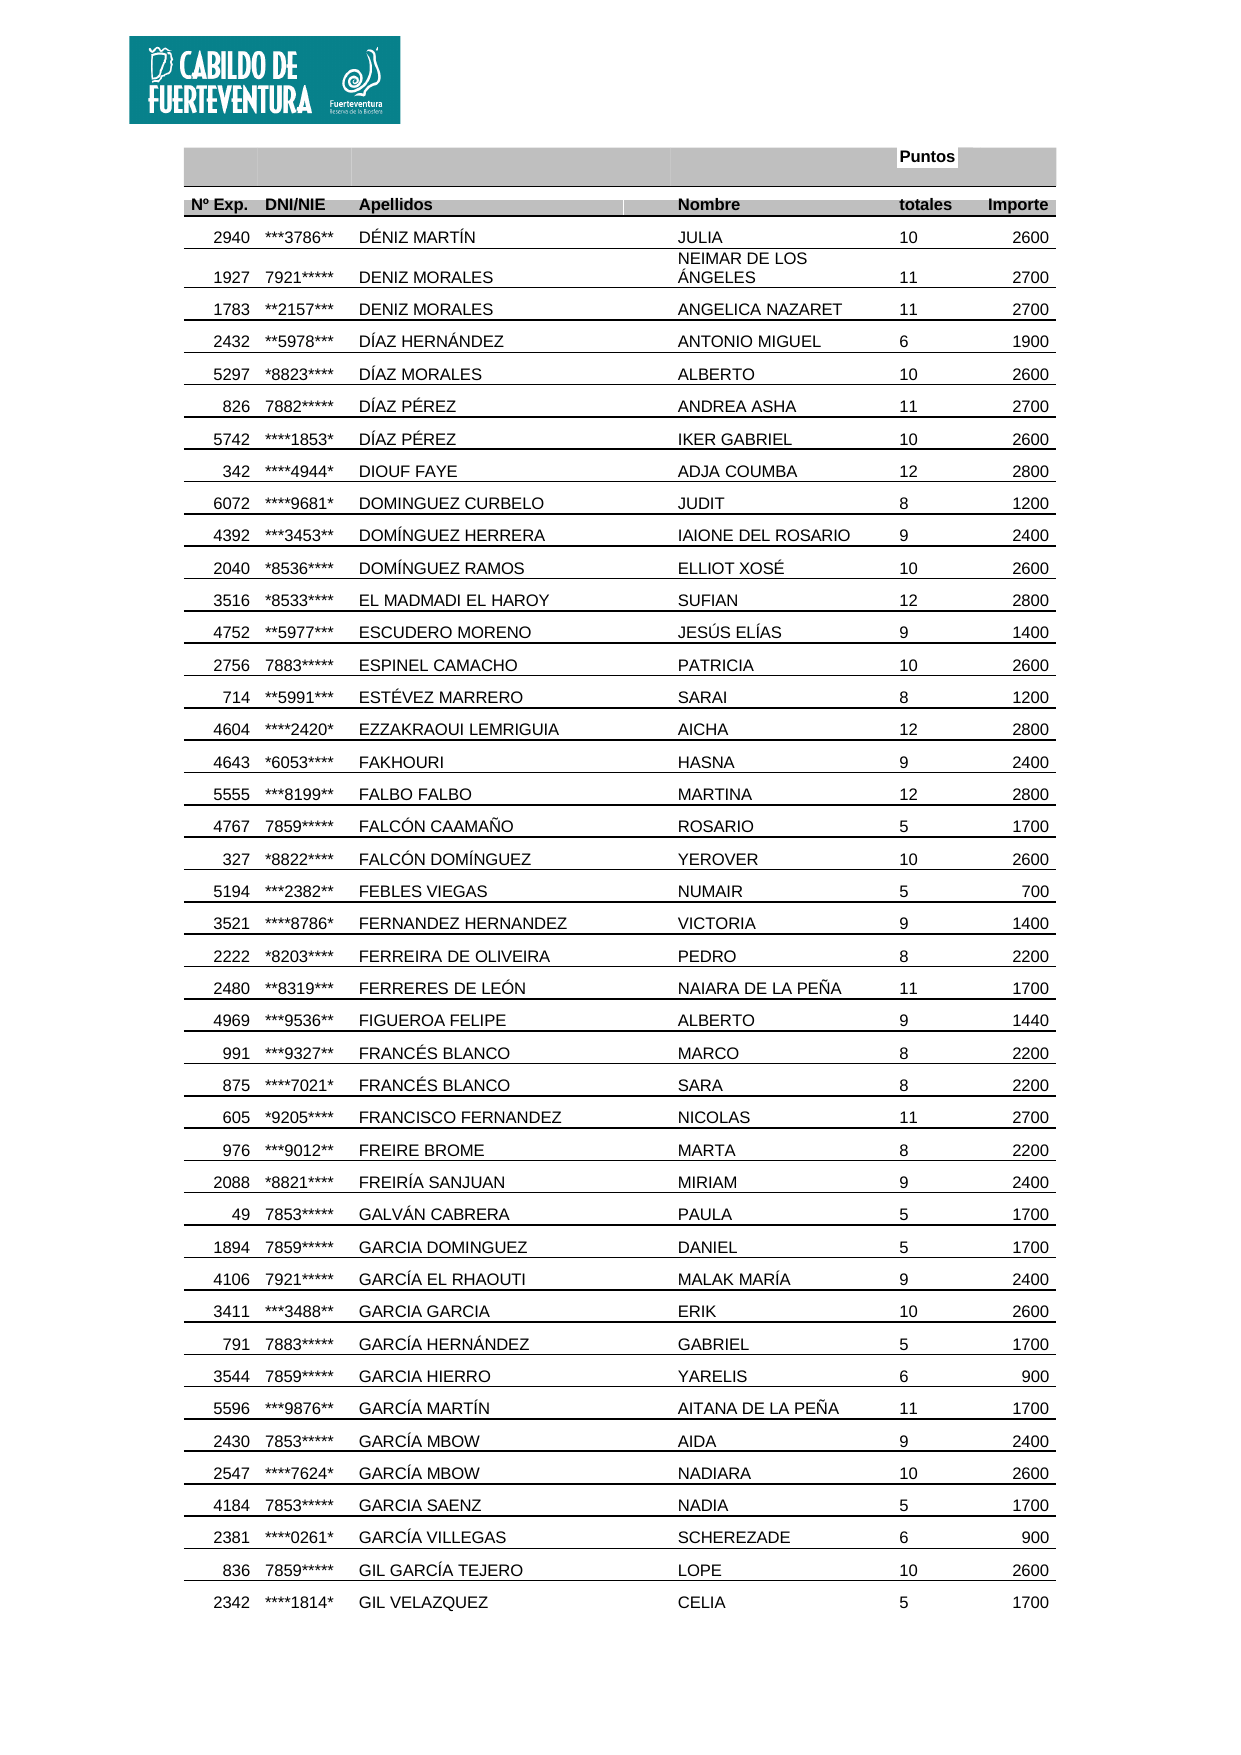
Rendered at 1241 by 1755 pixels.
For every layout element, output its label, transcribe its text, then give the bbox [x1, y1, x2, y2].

table_cell 2700 [970, 249, 1056, 287]
table_cell GIL VELAZQUEZ [347, 1581, 623, 1621]
table_cell DÉNIZ MARTÍN [347, 217, 623, 247]
table_cell 4604 [184, 709, 258, 739]
table_cell FALCÓN CAAMAÑO [347, 806, 623, 836]
table_cell 2400 [970, 515, 1056, 545]
table_cell 7859***** [258, 1355, 347, 1386]
table_cell 8 [876, 1032, 970, 1062]
table_cell 6 [876, 1355, 970, 1386]
table_cell 1894 [184, 1226, 258, 1256]
table_cell FREIRE BROME [347, 1129, 623, 1159]
table_cell FIGUEROA FELIPE [347, 1000, 623, 1030]
table_cell 5194 [184, 870, 258, 901]
table_cell **5977*** [258, 612, 347, 642]
table_cell 342 [184, 450, 258, 481]
table_cell GARCÍA HERNÁNDEZ [347, 1323, 623, 1353]
table_cell FERNANDEZ HERNANDEZ [347, 903, 623, 933]
table_cell 2381 [184, 1517, 258, 1547]
table_cell ADJA COUMBA [624, 450, 876, 481]
table_cell PATRICIA [624, 644, 876, 674]
table_cell 8 [876, 1064, 970, 1095]
table_header totales [876, 200, 970, 215]
table_cell 1700 [970, 1226, 1056, 1256]
table_cell GARCIA SAENZ [347, 1485, 623, 1515]
table_cell 5297 [184, 353, 258, 384]
table_cell NEIMAR DE LOS ÁNGELES [624, 249, 876, 287]
table_cell 991 [184, 1032, 258, 1062]
table_cell FRANCISCO FERNANDEZ [347, 1097, 623, 1127]
table_cell LOPE [624, 1549, 876, 1580]
table_cell GALVÁN CABRERA [347, 1193, 623, 1224]
table_cell ***9536** [258, 1000, 347, 1030]
table_cell 2222 [184, 935, 258, 966]
table_header Apellidos [347, 200, 623, 215]
table_cell ESPINEL CAMACHO [347, 644, 623, 674]
table_cell JUDIT [624, 482, 876, 513]
table_cell FEBLES VIEGAS [347, 870, 623, 901]
table_cell 11 [876, 1097, 970, 1127]
table_cell 4643 [184, 741, 258, 772]
table_cell MARCO [624, 1032, 876, 1062]
table_cell ***3488** [258, 1291, 347, 1321]
table_cell 2600 [970, 1452, 1056, 1483]
table_cell YARELIS [624, 1355, 876, 1386]
table_cell 10 [876, 217, 970, 247]
table_cell 4969 [184, 1000, 258, 1030]
table_header Nº Exp. [184, 200, 258, 215]
table_cell 2600 [970, 547, 1056, 578]
table_cell 9 [876, 1000, 970, 1030]
table_cell 791 [184, 1323, 258, 1353]
table_cell 2430 [184, 1420, 258, 1450]
table_cell JULIA [624, 217, 876, 247]
table_cell 7921***** [258, 1258, 347, 1289]
table_cell GABRIEL [624, 1323, 876, 1353]
table_cell 605 [184, 1097, 258, 1127]
table_cell 7859***** [258, 1226, 347, 1256]
table_cell 5 [876, 870, 970, 901]
table_cell NUMAIR [624, 870, 876, 901]
table_cell 2800 [970, 450, 1056, 481]
table_cell 976 [184, 1129, 258, 1159]
table_cell 2800 [970, 773, 1056, 804]
table_cell 2088 [184, 1161, 258, 1192]
table_cell DÍAZ PÉREZ [347, 385, 623, 416]
table_cell PEDRO [624, 935, 876, 966]
table_cell 1783 [184, 288, 258, 319]
table_cell 3521 [184, 903, 258, 933]
table_cell 7859***** [258, 806, 347, 836]
table_cell DENIZ MORALES [347, 249, 623, 287]
table_cell GARCIA GARCIA [347, 1291, 623, 1321]
table_cell ***3453** [258, 515, 347, 545]
table_cell 8 [876, 676, 970, 707]
table_cell 1700 [970, 967, 1056, 998]
table_cell ****0261* [258, 1517, 347, 1547]
table_cell GARCIA HIERRO [347, 1355, 623, 1386]
table_cell 7853***** [258, 1485, 347, 1515]
table_cell 2200 [970, 1129, 1056, 1159]
table_cell 10 [876, 418, 970, 448]
table_cell 1700 [970, 1485, 1056, 1515]
table_cell GIL GARCÍA TEJERO [347, 1549, 623, 1580]
table_cell 6 [876, 321, 970, 351]
table_cell 10 [876, 1291, 970, 1321]
table_cell 2600 [970, 644, 1056, 674]
table_cell NADIA [624, 1485, 876, 1515]
table_cell 1700 [970, 1323, 1056, 1353]
table_cell NADIARA [624, 1452, 876, 1483]
table_cell 6 [876, 1517, 970, 1547]
table_cell 2600 [970, 418, 1056, 448]
table_header DNI/NIE [258, 200, 347, 215]
table_cell 12 [876, 450, 970, 481]
table_cell 5 [876, 1226, 970, 1256]
table_cell 2600 [970, 838, 1056, 868]
table_cell 2700 [970, 288, 1056, 319]
table_cell 4752 [184, 612, 258, 642]
table_cell FERREIRA DE OLIVEIRA [347, 935, 623, 966]
table_cell 8 [876, 935, 970, 966]
table_cell 4767 [184, 806, 258, 836]
table_cell 836 [184, 1549, 258, 1580]
table_cell 714 [184, 676, 258, 707]
table_cell AIDA [624, 1420, 876, 1450]
table_cell ***3786** [258, 217, 347, 247]
table_cell *8821**** [258, 1161, 347, 1192]
table_cell ****8786* [258, 903, 347, 933]
table_cell DANIEL [624, 1226, 876, 1256]
table_cell FRANCÉS BLANCO [347, 1064, 623, 1095]
table_cell GARCÍA MBOW [347, 1452, 623, 1483]
table_header Importe [970, 200, 1056, 215]
table_cell 2400 [970, 1258, 1056, 1289]
table_cell 2342 [184, 1581, 258, 1621]
table_cell 1400 [970, 903, 1056, 933]
table_cell *8536**** [258, 547, 347, 578]
table_cell FALBO FALBO [347, 773, 623, 804]
table_cell 7853***** [258, 1420, 347, 1450]
table_cell DOMÍNGUEZ HERRERA [347, 515, 623, 545]
table_cell FAKHOURI [347, 741, 623, 772]
table_cell 2400 [970, 1420, 1056, 1450]
table_cell 2200 [970, 935, 1056, 966]
table_cell 9 [876, 1258, 970, 1289]
table_cell 1200 [970, 482, 1056, 513]
table_cell 2432 [184, 321, 258, 351]
table_cell 12 [876, 709, 970, 739]
table_cell PAULA [624, 1193, 876, 1224]
table_cell DÍAZ PÉREZ [347, 418, 623, 448]
table_cell MIRIAM [624, 1161, 876, 1192]
table_cell HASNA [624, 741, 876, 772]
table_cell 2200 [970, 1032, 1056, 1062]
table_cell MALAK MARÍA [624, 1258, 876, 1289]
table_cell 9 [876, 1420, 970, 1450]
table_cell 3544 [184, 1355, 258, 1386]
table_cell 6072 [184, 482, 258, 513]
table_cell 5 [876, 806, 970, 836]
table_cell 700 [970, 870, 1056, 901]
table_cell 2400 [970, 741, 1056, 772]
table_cell DOMÍNGUEZ RAMOS [347, 547, 623, 578]
table_cell NAIARA DE LA PEÑA [624, 967, 876, 998]
table_cell ERIK [624, 1291, 876, 1321]
table_cell 2940 [184, 217, 258, 247]
table_cell 8 [876, 1129, 970, 1159]
table_cell 875 [184, 1064, 258, 1095]
table_cell 1900 [970, 321, 1056, 351]
table_cell 10 [876, 838, 970, 868]
table_cell DOMINGUEZ CURBELO [347, 482, 623, 513]
table_cell AICHA [624, 709, 876, 739]
table_cell ANDREA ASHA [624, 385, 876, 416]
table_cell 900 [970, 1355, 1056, 1386]
table_cell 1700 [970, 1193, 1056, 1224]
table_header Nombre [624, 200, 876, 215]
table_cell 5 [876, 1485, 970, 1515]
table_cell NICOLAS [624, 1097, 876, 1127]
table_cell 3516 [184, 579, 258, 610]
table_cell ROSARIO [624, 806, 876, 836]
table_cell ****4944* [258, 450, 347, 481]
table_cell 5742 [184, 418, 258, 448]
table_cell 12 [876, 579, 970, 610]
table_cell 1440 [970, 1000, 1056, 1030]
table_cell ESCUDERO MORENO [347, 612, 623, 642]
table_cell 5 [876, 1581, 970, 1621]
table_cell 7859***** [258, 1549, 347, 1580]
table_cell 12 [876, 773, 970, 804]
table_cell 3411 [184, 1291, 258, 1321]
table_cell 4184 [184, 1485, 258, 1515]
table_cell 5 [876, 1323, 970, 1353]
table_cell ANGELICA NAZARET [624, 288, 876, 319]
table_cell FALCÓN DOMÍNGUEZ [347, 838, 623, 868]
table_cell 9 [876, 612, 970, 642]
table_cell 4106 [184, 1258, 258, 1289]
table_cell 7882***** [258, 385, 347, 416]
table_cell EL MADMADI EL HAROY [347, 579, 623, 610]
table_cell 7853***** [258, 1193, 347, 1224]
table_cell 11 [876, 288, 970, 319]
table_cell ***9876** [258, 1387, 347, 1418]
table_cell SARAI [624, 676, 876, 707]
table_cell *6053**** [258, 741, 347, 772]
table_cell GARCÍA MARTÍN [347, 1387, 623, 1418]
table_cell 2600 [970, 217, 1056, 247]
table_cell 2600 [970, 1549, 1056, 1580]
table_cell ****7624* [258, 1452, 347, 1483]
table_cell 10 [876, 644, 970, 674]
table_cell 11 [876, 385, 970, 416]
table_cell *9205**** [258, 1097, 347, 1127]
table_cell *8823**** [258, 353, 347, 384]
table_cell 10 [876, 1452, 970, 1483]
table_cell **8319*** [258, 967, 347, 998]
table_cell ****2420* [258, 709, 347, 739]
table_cell ANTONIO MIGUEL [624, 321, 876, 351]
table_cell IAIONE DEL ROSARIO [624, 515, 876, 545]
table_cell 9 [876, 741, 970, 772]
table_cell 2547 [184, 1452, 258, 1483]
table_cell 7883***** [258, 644, 347, 674]
table_cell ****9681* [258, 482, 347, 513]
table_cell SCHEREZADE [624, 1517, 876, 1547]
table_cell ****1853* [258, 418, 347, 448]
table_cell 1400 [970, 612, 1056, 642]
table_cell 2040 [184, 547, 258, 578]
table_cell JESÚS ELÍAS [624, 612, 876, 642]
table_cell DÍAZ MORALES [347, 353, 623, 384]
table_cell ALBERTO [624, 1000, 876, 1030]
table_cell 2600 [970, 1291, 1056, 1321]
table_cell ***9327** [258, 1032, 347, 1062]
table_cell 5596 [184, 1387, 258, 1418]
table_cell ***9012** [258, 1129, 347, 1159]
table_cell *8533**** [258, 579, 347, 610]
table_cell 7921***** [258, 249, 347, 287]
table_cell 1200 [970, 676, 1056, 707]
table_cell AITANA DE LA PEÑA [624, 1387, 876, 1418]
table_cell **5978*** [258, 321, 347, 351]
table_cell ****7021* [258, 1064, 347, 1095]
table_cell ***2382** [258, 870, 347, 901]
table_cell DENIZ MORALES [347, 288, 623, 319]
table_cell GARCIA DOMINGUEZ [347, 1226, 623, 1256]
table_cell **5991*** [258, 676, 347, 707]
table_cell 9 [876, 1161, 970, 1192]
table_cell **2157*** [258, 288, 347, 319]
table_cell 826 [184, 385, 258, 416]
table_cell 327 [184, 838, 258, 868]
table_cell DIOUF FAYE [347, 450, 623, 481]
table_cell 11 [876, 249, 970, 287]
table_cell GARCÍA EL RHAOUTI [347, 1258, 623, 1289]
table_cell ELLIOT XOSÉ [624, 547, 876, 578]
table_cell 2800 [970, 709, 1056, 739]
table_cell 8 [876, 482, 970, 513]
table_cell *8203**** [258, 935, 347, 966]
table_cell FREIRÍA SANJUAN [347, 1161, 623, 1192]
table_cell 1927 [184, 249, 258, 287]
table_cell FERRERES DE LEÓN [347, 967, 623, 998]
table_cell *8822**** [258, 838, 347, 868]
table_cell 2800 [970, 579, 1056, 610]
table_cell ***8199** [258, 773, 347, 804]
table_cell 2480 [184, 967, 258, 998]
table_cell GARCÍA VILLEGAS [347, 1517, 623, 1547]
table_cell 10 [876, 547, 970, 578]
table_cell MARTA [624, 1129, 876, 1159]
table_cell CELIA [624, 1581, 876, 1621]
table_cell 1700 [970, 806, 1056, 836]
table_cell 1700 [970, 1581, 1056, 1621]
table_cell ESTÉVEZ MARRERO [347, 676, 623, 707]
table_cell 9 [876, 515, 970, 545]
table_cell 1700 [970, 1387, 1056, 1418]
table_cell 10 [876, 353, 970, 384]
table_cell 5555 [184, 773, 258, 804]
table_cell 2700 [970, 1097, 1056, 1127]
table_cell 2200 [970, 1064, 1056, 1095]
table_cell FRANCÉS BLANCO [347, 1032, 623, 1062]
table_cell 11 [876, 967, 970, 998]
table_cell 4392 [184, 515, 258, 545]
table_cell VICTORIA [624, 903, 876, 933]
table_cell ALBERTO [624, 353, 876, 384]
table_cell 7883***** [258, 1323, 347, 1353]
table_cell 9 [876, 903, 970, 933]
table_cell SUFIAN [624, 579, 876, 610]
table_cell 900 [970, 1517, 1056, 1547]
table_cell 2756 [184, 644, 258, 674]
table_cell 10 [876, 1549, 970, 1580]
table_cell EZZAKRAOUI LEMRIGUIA [347, 709, 623, 739]
table_cell 49 [184, 1193, 258, 1224]
table_cell MARTINA [624, 773, 876, 804]
table_cell 5 [876, 1193, 970, 1224]
table_cell SARA [624, 1064, 876, 1095]
table_cell 2600 [970, 353, 1056, 384]
table_cell DÍAZ HERNÁNDEZ [347, 321, 623, 351]
table_cell 11 [876, 1387, 970, 1418]
table_cell GARCÍA MBOW [347, 1420, 623, 1450]
table_cell YEROVER [624, 838, 876, 868]
table_cell ****1814* [258, 1581, 347, 1621]
table_cell 2700 [970, 385, 1056, 416]
table_cell 2400 [970, 1161, 1056, 1192]
table_cell IKER GABRIEL [624, 418, 876, 448]
